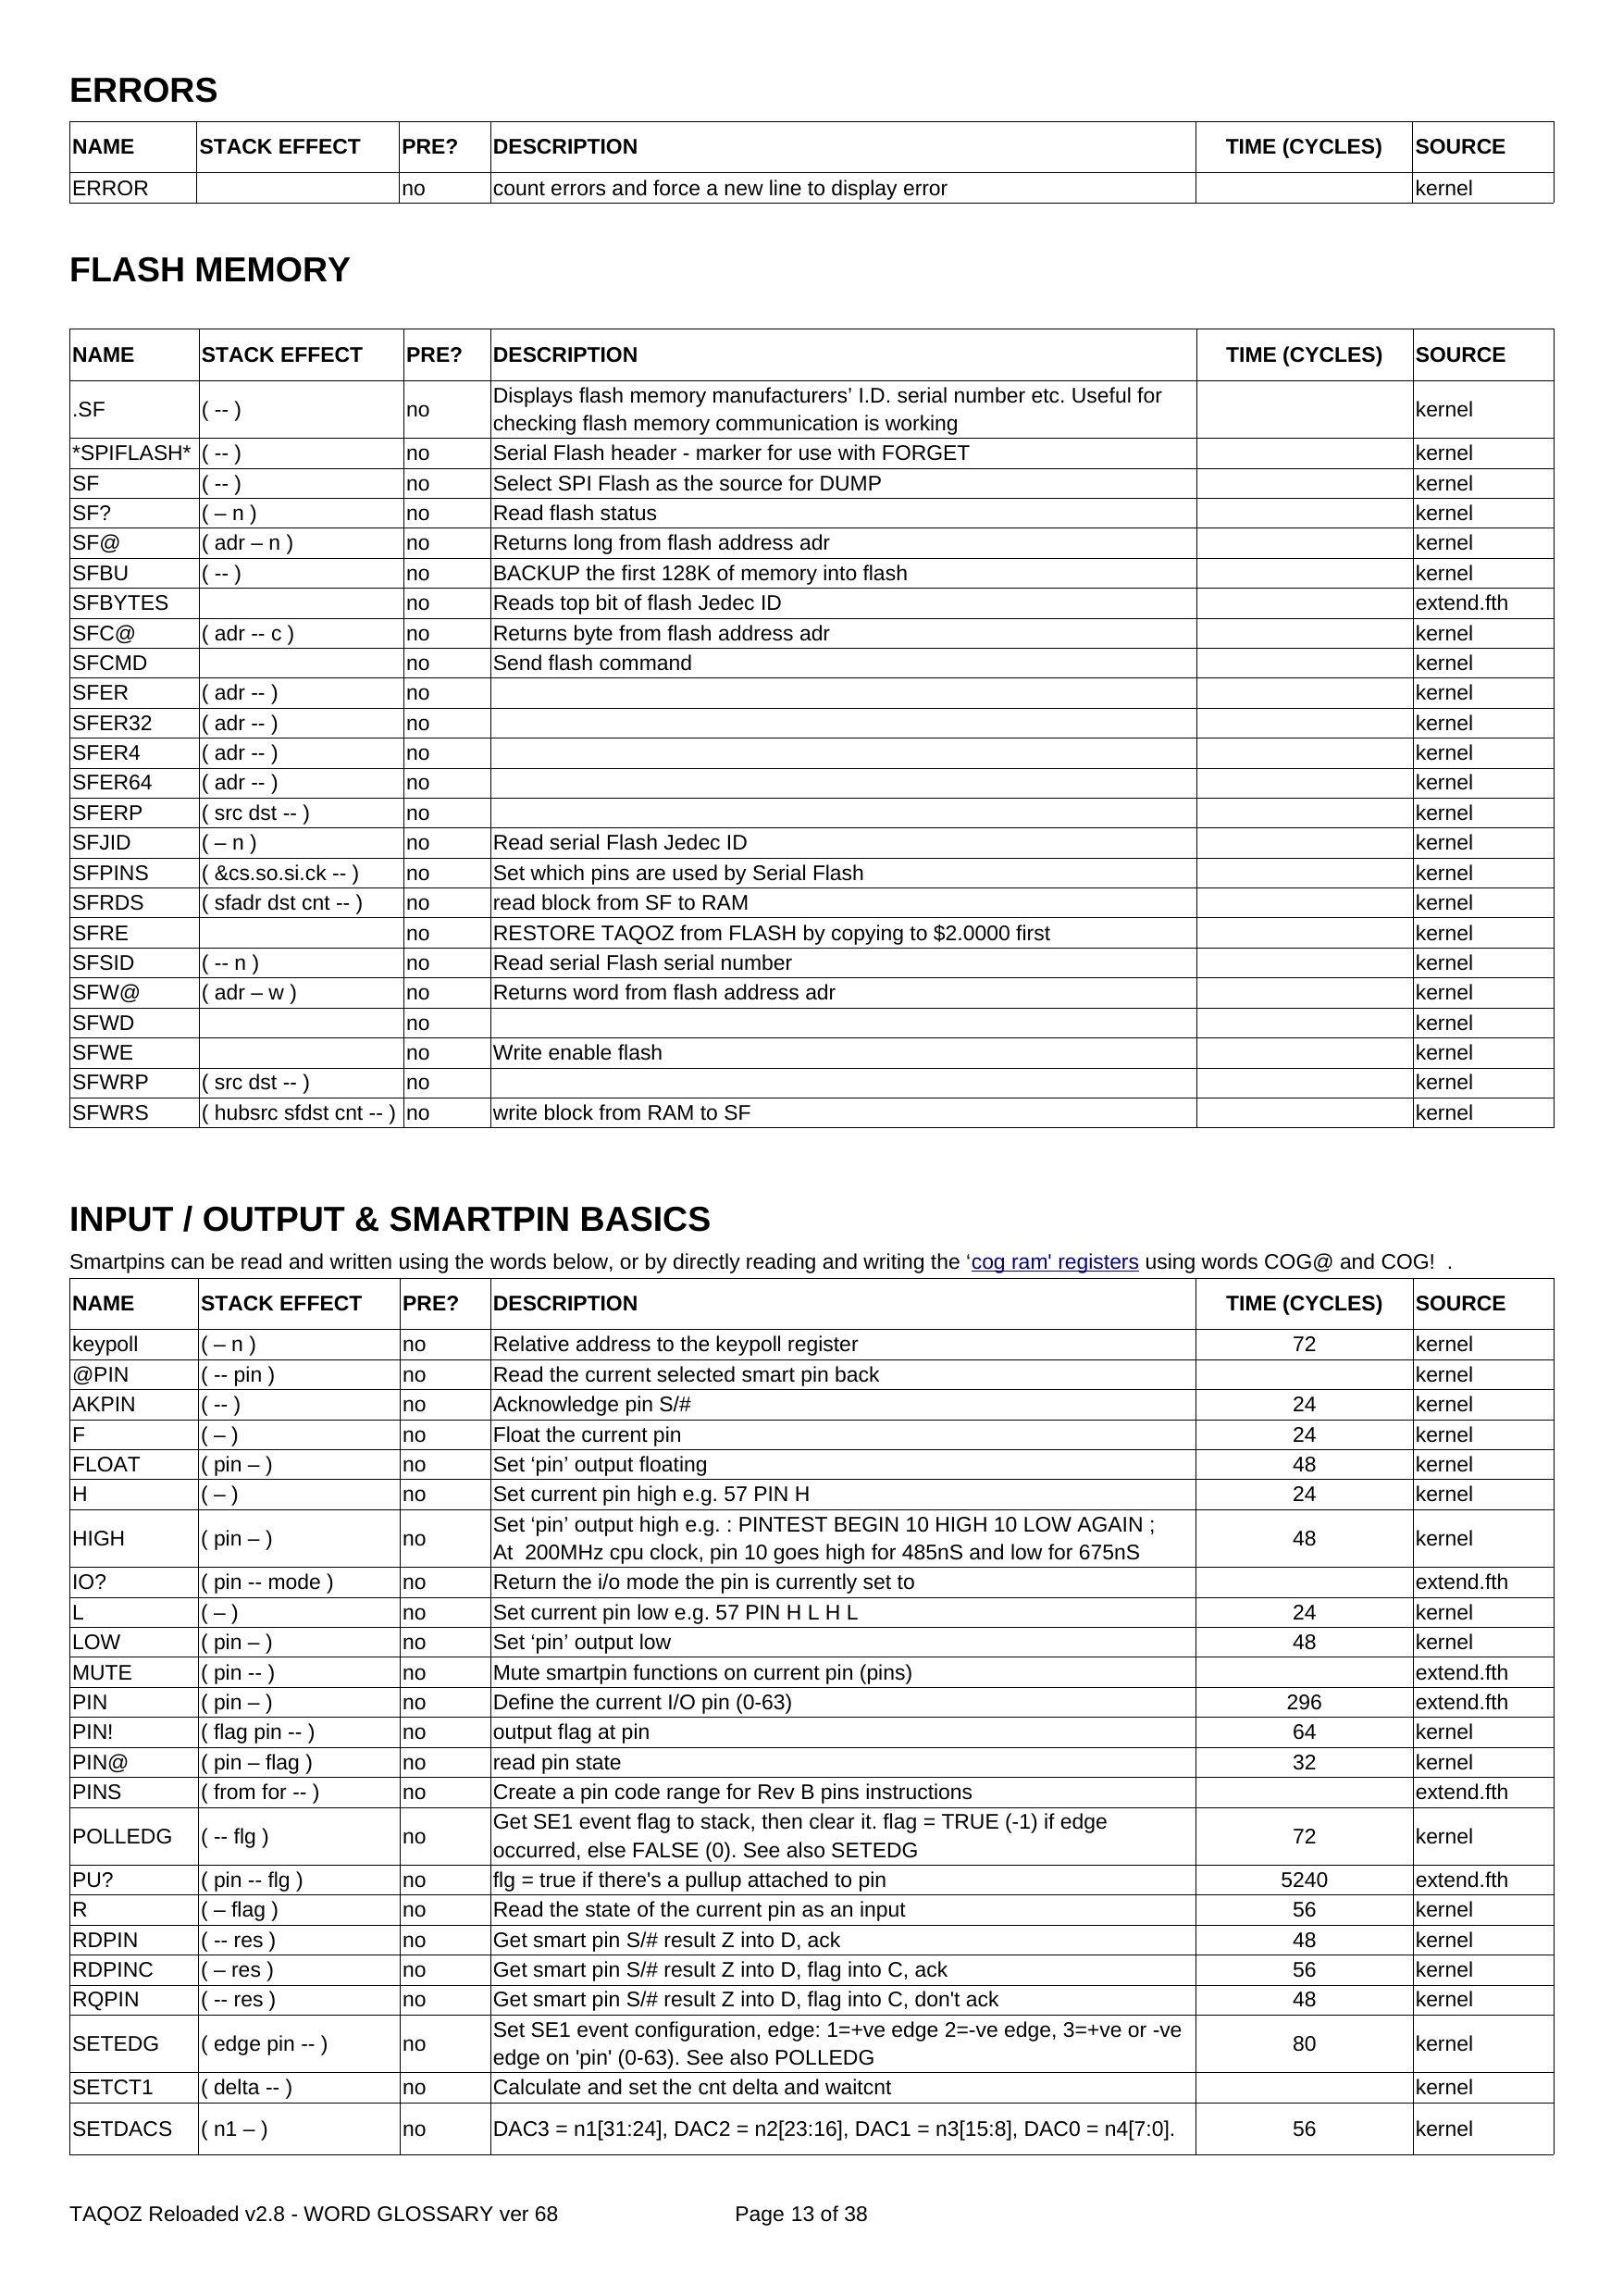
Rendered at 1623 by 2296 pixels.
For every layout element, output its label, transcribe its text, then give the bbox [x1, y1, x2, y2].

table_header SOURCE [1413, 122, 1554, 172]
table_cell kernel [1414, 649, 1554, 677]
table_cell no [401, 1598, 490, 1627]
table_cell 48 [1196, 1450, 1413, 1479]
table_cell 72 [1196, 1808, 1413, 1865]
table_cell kernel [1414, 769, 1554, 798]
table_cell ( src dst -- ) [200, 799, 403, 827]
table_cell FLOAT [70, 1450, 198, 1479]
table_cell [1197, 499, 1413, 527]
table_cell SF@ [70, 528, 199, 558]
table_cell ( -- ) [200, 439, 403, 468]
table_cell no [401, 1986, 490, 2015]
table_cell [1197, 678, 1413, 708]
table_header DESCRIPTION [491, 122, 1196, 172]
table_cell kernel [1414, 1069, 1554, 1098]
table_cell DAC3 = n1[31:24], DAC2 = n2[23:16], DAC1 = n3[15:8], DAC0 = n4[7:0]. [491, 2104, 1196, 2154]
table_header NAME [70, 329, 199, 380]
table_cell Set current pin low e.g. 57 PIN H L H L [491, 1598, 1196, 1627]
table_cell H [70, 1480, 198, 1509]
table_cell no [401, 1926, 490, 1955]
table_cell extend.fth [1414, 1778, 1554, 1806]
table_cell ( pin – ) [199, 1510, 400, 1567]
table_cell no [404, 1009, 490, 1037]
table_cell extend.fth [1414, 589, 1554, 617]
table_cell ( flag pin -- ) [199, 1718, 400, 1747]
table_cell 64 [1196, 1718, 1413, 1747]
table_cell ( – n ) [200, 828, 403, 858]
table_cell ( -- n ) [200, 949, 403, 977]
table_cell kernel [1414, 1360, 1554, 1389]
table_cell Displays flash memory manufacturers’ I.D. serial number etc. Useful for checking flash memory communication is working [491, 381, 1196, 438]
table_cell Send flash command [491, 649, 1196, 677]
table_cell 48 [1196, 1510, 1413, 1567]
table_cell ( – n ) [199, 1330, 400, 1359]
table_cell kernel [1414, 559, 1554, 588]
table_cell kernel [1414, 978, 1554, 1008]
table_cell [1196, 1360, 1413, 1389]
table_cell ( – flag ) [199, 1895, 400, 1925]
table_cell no [404, 859, 490, 887]
table_cell no [401, 1748, 490, 1777]
table_cell SETDACS [70, 2104, 198, 2154]
subtitle ERRORS [69, 69, 1554, 109]
table_cell kernel [1414, 499, 1554, 527]
table_cell extend.fth [1414, 1657, 1554, 1687]
table_cell 24 [1196, 1480, 1413, 1509]
table_cell SETEDG [70, 2016, 198, 2072]
table_cell 24 [1196, 1421, 1413, 1449]
table_cell output flag at pin [491, 1718, 1196, 1747]
table_cell [491, 738, 1196, 767]
table_cell kernel [1414, 888, 1554, 917]
table_cell kernel [1414, 1390, 1554, 1419]
table_cell Get smart pin S/# result Z into D, ack [491, 1926, 1196, 1955]
subtitle INPUT / OUTPUT & SMARTPIN BASICS [69, 1198, 1554, 1238]
table_cell no [401, 1895, 490, 1925]
table_cell no [401, 2016, 490, 2072]
table_cell ( hubsrc sfdst cnt -- ) [200, 1098, 403, 1127]
table_cell no [401, 1808, 490, 1865]
table_cell no [401, 1360, 490, 1389]
table_cell SF? [70, 499, 199, 527]
table_cell no [404, 469, 490, 498]
table_cell kernel [1414, 1986, 1554, 2015]
table_cell kernel [1414, 1718, 1554, 1747]
table_cell [1197, 918, 1413, 948]
table_cell kernel [1414, 2104, 1554, 2154]
table_cell [197, 173, 399, 203]
table_header STACK EFFECT [200, 329, 403, 380]
table_cell no [401, 1955, 490, 1984]
table_cell 48 [1196, 1986, 1413, 2015]
table_cell ( – ) [199, 1480, 400, 1509]
table_cell ( adr – n ) [200, 528, 403, 558]
table_cell Read serial Flash serial number [491, 949, 1196, 977]
table_cell SFER4 [70, 738, 199, 767]
table_cell 296 [1196, 1688, 1413, 1717]
table_cell AKPIN [70, 1390, 198, 1419]
table_cell ( pin – ) [199, 1450, 400, 1479]
table_cell kernel [1414, 1421, 1554, 1449]
table_cell read block from SF to RAM [491, 888, 1196, 917]
table_cell no [401, 1866, 490, 1894]
table_cell 48 [1196, 1628, 1413, 1657]
table_cell [200, 918, 403, 948]
table_cell [1197, 528, 1413, 558]
table_cell ( &cs.so.si.ck -- ) [200, 859, 403, 887]
table_cell ( n1 – ) [199, 2104, 400, 2154]
table_cell ( -- res ) [199, 1986, 400, 2015]
table_cell no [404, 559, 490, 588]
table_cell [1197, 799, 1413, 827]
table_cell no [401, 1657, 490, 1687]
table_cell ( delta -- ) [199, 2073, 400, 2103]
table_header STACK EFFECT [197, 122, 399, 172]
table_cell [1197, 381, 1413, 438]
table_cell kernel [1414, 1009, 1554, 1037]
table_cell ( from for -- ) [199, 1778, 400, 1806]
table_cell ( pin -- flg ) [199, 1866, 400, 1894]
table_cell [1197, 1009, 1413, 1037]
table_header TIME (CYCLES) [1197, 329, 1413, 380]
table_cell [491, 678, 1196, 708]
table_cell ( -- ) [200, 559, 403, 588]
table_header PRE? [400, 122, 490, 172]
table_cell Relative address to the keypoll register [491, 1330, 1196, 1359]
table_cell no [401, 1688, 490, 1717]
table_cell Select SPI Flash as the source for DUMP [491, 469, 1196, 498]
table_cell [1197, 1069, 1413, 1098]
table_cell extend.fth [1414, 1866, 1554, 1894]
text Smartpins can be read and written using the words below, or by directly reading and writing the ‘cog ram' registers using words COG@ and COG! . [69, 1249, 1554, 1274]
table_cell [491, 769, 1196, 798]
table_cell kernel [1414, 1450, 1554, 1479]
table_cell Mute smartpin functions on current pin (pins) [491, 1657, 1196, 1687]
table_cell SF [70, 469, 199, 498]
table_cell Reads top bit of flash Jedec ID [491, 589, 1196, 617]
table_cell ( pin – flag ) [199, 1748, 400, 1777]
table_cell SFC@ [70, 619, 199, 648]
table_cell SFER32 [70, 709, 199, 738]
table_cell SFJID [70, 828, 199, 858]
table_cell [1196, 173, 1412, 203]
table_cell no [404, 769, 490, 798]
table_cell Returns word from flash address adr [491, 978, 1196, 1008]
table_header STACK EFFECT [199, 1279, 400, 1329]
table_cell Set which pins are used by Serial Flash [491, 859, 1196, 887]
table_cell SFBYTES [70, 589, 199, 617]
table_cell F [70, 1421, 198, 1449]
table_cell [1197, 1038, 1413, 1067]
table_cell no [404, 1098, 490, 1127]
table_header TIME (CYCLES) [1196, 1279, 1413, 1329]
table_cell 48 [1196, 1926, 1413, 1955]
table_cell kernel [1414, 738, 1554, 767]
table_cell [1196, 1778, 1413, 1806]
table_cell Acknowledge pin S/# [491, 1390, 1196, 1419]
table_cell Set ‘pin’ output floating [491, 1450, 1196, 1479]
table_cell [200, 1038, 403, 1067]
table_cell [1197, 469, 1413, 498]
table_cell kernel [1413, 173, 1554, 203]
table_cell SFWD [70, 1009, 199, 1037]
table_cell [200, 649, 403, 677]
table_cell Get smart pin S/# result Z into D, flag into C, ack [491, 1955, 1196, 1984]
table_cell kernel [1414, 1926, 1554, 1955]
table_cell [1197, 769, 1413, 798]
table_cell Calculate and set the cnt delta and waitcnt [491, 2073, 1196, 2103]
table_cell kernel [1414, 709, 1554, 738]
table_cell [1197, 888, 1413, 917]
table_cell [1197, 978, 1413, 1008]
table_cell [1196, 1657, 1413, 1687]
table_cell Read flash status [491, 499, 1196, 527]
table_cell no [404, 828, 490, 858]
table_cell no [401, 1480, 490, 1509]
table_cell SFWRP [70, 1069, 199, 1098]
table_cell [491, 1009, 1196, 1037]
table_cell kernel [1414, 799, 1554, 827]
table_cell [1197, 828, 1413, 858]
table_cell flg = true if there's a pullup attached to pin [491, 1866, 1196, 1894]
table_cell ( – ) [199, 1598, 400, 1627]
table_cell Set ‘pin’ output low [491, 1628, 1196, 1657]
table_header SOURCE [1414, 329, 1554, 380]
table_cell SFW@ [70, 978, 199, 1008]
table_cell kernel [1414, 439, 1554, 468]
table_cell ( -- ) [199, 1390, 400, 1419]
table_cell PIN [70, 1688, 198, 1717]
table_cell ( pin – ) [199, 1628, 400, 1657]
table_cell read pin state [491, 1748, 1196, 1777]
table_cell POLLEDG [70, 1808, 198, 1865]
table_cell no [400, 173, 490, 203]
table_cell [491, 709, 1196, 738]
table_cell Return the i/o mode the pin is currently set to [491, 1568, 1196, 1597]
table_cell ( adr -- ) [200, 709, 403, 738]
table_cell ( – ) [199, 1421, 400, 1449]
table_cell PINS [70, 1778, 198, 1806]
table_cell SFBU [70, 559, 199, 588]
table_cell [491, 1069, 1196, 1098]
table_cell kernel [1414, 678, 1554, 708]
table_cell [1197, 619, 1413, 648]
table_header TIME (CYCLES) [1196, 122, 1412, 172]
table_cell Float the current pin [491, 1421, 1196, 1449]
table_cell kernel [1414, 469, 1554, 498]
table_cell no [404, 528, 490, 558]
table_cell LOW [70, 1628, 198, 1657]
table_cell RQPIN [70, 1986, 198, 2015]
table_cell kernel [1414, 1955, 1554, 1984]
table_cell no [401, 2073, 490, 2103]
table_cell ERROR [70, 173, 196, 203]
table_header NAME [70, 1279, 198, 1329]
table_cell no [404, 799, 490, 827]
table_cell ( -- pin ) [199, 1360, 400, 1389]
table_cell Read the state of the current pin as an input [491, 1895, 1196, 1925]
table_cell kernel [1414, 1480, 1554, 1509]
table_cell R [70, 1895, 198, 1925]
table_cell SFWRS [70, 1098, 199, 1127]
table_cell ( adr -- ) [200, 769, 403, 798]
table_cell no [401, 2104, 490, 2154]
table_cell kernel [1414, 1510, 1554, 1567]
table_cell no [401, 1778, 490, 1806]
table_cell no [401, 1450, 490, 1479]
table_cell [200, 589, 403, 617]
table_header DESCRIPTION [491, 329, 1196, 380]
table_cell Set SE1 event configuration, edge: 1=+ve edge 2=-ve edge, 3=+ve or -ve edge on 'pin' (0-63). See also POLLEDG [491, 2016, 1196, 2072]
table_cell no [401, 1628, 490, 1657]
table_cell [1196, 1568, 1413, 1597]
table_header DESCRIPTION [491, 1279, 1196, 1329]
table_cell ( -- flg ) [199, 1808, 400, 1865]
table_cell no [404, 619, 490, 648]
table_cell 24 [1196, 1598, 1413, 1627]
table_cell SFER64 [70, 769, 199, 798]
table_cell 80 [1196, 2016, 1413, 2072]
table_cell SETCT1 [70, 2073, 198, 2103]
table_cell Returns long from flash address adr [491, 528, 1196, 558]
table_cell [491, 799, 1196, 827]
table_cell extend.fth [1414, 1568, 1554, 1597]
table_cell ( pin -- ) [199, 1657, 400, 1687]
table_cell ( – n ) [200, 499, 403, 527]
table_cell ( – res ) [199, 1955, 400, 1984]
table_cell Set ‘pin’ output high e.g. : PINTEST BEGIN 10 HIGH 10 LOW AGAIN ; At 200MHz cpu clock, pin 10 goes high for 485nS and low for 675nS [491, 1510, 1196, 1567]
table_cell no [401, 1421, 490, 1449]
table_cell RDPINC [70, 1955, 198, 1984]
table_cell no [404, 1038, 490, 1067]
table_cell no [404, 709, 490, 738]
table_cell keypoll [70, 1330, 198, 1359]
table_header PRE? [401, 1279, 490, 1329]
table_cell SFRE [70, 918, 199, 948]
table_cell ( edge pin -- ) [199, 2016, 400, 2072]
table_cell kernel [1414, 1895, 1554, 1925]
table_cell SFWE [70, 1038, 199, 1067]
table_cell IO? [70, 1568, 198, 1597]
table_header SOURCE [1414, 1279, 1554, 1329]
table_cell [1197, 439, 1413, 468]
table_cell Define the current I/O pin (0-63) [491, 1688, 1196, 1717]
table_cell no [404, 381, 490, 438]
table_cell @PIN [70, 1360, 198, 1389]
table_cell kernel [1414, 619, 1554, 648]
table_cell ( adr -- ) [200, 738, 403, 767]
table_cell 72 [1196, 1330, 1413, 1359]
table_cell kernel [1414, 828, 1554, 858]
table_cell [1197, 649, 1413, 677]
table_cell ( -- ) [200, 469, 403, 498]
table_cell PU? [70, 1866, 198, 1894]
table_cell kernel [1414, 528, 1554, 558]
table_cell SFPINS [70, 859, 199, 887]
table_cell 5240 [1196, 1866, 1413, 1894]
table_cell 56 [1196, 1895, 1413, 1925]
table_cell ( src dst -- ) [200, 1069, 403, 1098]
table_cell [1197, 589, 1413, 617]
table_cell 56 [1196, 2104, 1413, 2154]
table_cell SFER [70, 678, 199, 708]
table_cell ( adr -- ) [200, 678, 403, 708]
table_cell kernel [1414, 1748, 1554, 1777]
table_cell kernel [1414, 859, 1554, 887]
table_cell PIN@ [70, 1748, 198, 1777]
table_cell kernel [1414, 949, 1554, 977]
table_cell SFERP [70, 799, 199, 827]
table_cell no [404, 439, 490, 468]
table_cell kernel [1414, 1808, 1554, 1865]
table_cell [1197, 859, 1413, 887]
table_cell no [404, 978, 490, 1008]
table_cell MUTE [70, 1657, 198, 1687]
table_cell ( adr -- c ) [200, 619, 403, 648]
table_cell ( adr – w ) [200, 978, 403, 1008]
table_cell SFSID [70, 949, 199, 977]
table_cell [1197, 949, 1413, 977]
table_cell 24 [1196, 1390, 1413, 1419]
table_cell PIN! [70, 1718, 198, 1747]
table_cell Read serial Flash Jedec ID [491, 828, 1196, 858]
table_cell SFRDS [70, 888, 199, 917]
table_cell no [401, 1718, 490, 1747]
table_cell .SF [70, 381, 199, 438]
table_cell kernel [1414, 381, 1554, 438]
table_cell HIGH [70, 1510, 198, 1567]
table_cell L [70, 1598, 198, 1627]
table_cell ( sfadr dst cnt -- ) [200, 888, 403, 917]
subtitle FLASH MEMORY [69, 249, 1554, 289]
table_cell no [401, 1510, 490, 1567]
table_cell [1196, 2073, 1413, 2103]
table_cell Returns byte from flash address adr [491, 619, 1196, 648]
table_cell no [401, 1568, 490, 1597]
table_cell ( pin – ) [199, 1688, 400, 1717]
table_cell no [401, 1330, 490, 1359]
table_cell 32 [1196, 1748, 1413, 1777]
table_cell RDPIN [70, 1926, 198, 1955]
table_cell count errors and force a new line to display error [491, 173, 1196, 203]
table_cell no [404, 678, 490, 708]
table_cell no [404, 738, 490, 767]
table_cell SFCMD [70, 649, 199, 677]
table_cell extend.fth [1414, 1688, 1554, 1717]
table_cell Get SE1 event flag to stack, then clear it. flag = TRUE (-1) if edge occurred, else FALSE (0). See also SETEDG [491, 1808, 1196, 1865]
table_cell kernel [1414, 1038, 1554, 1067]
table_cell kernel [1414, 1098, 1554, 1127]
table_cell [1197, 559, 1413, 588]
table_cell ( pin -- mode ) [199, 1568, 400, 1597]
table_cell RESTORE TAQOZ from FLASH by copying to $2.0000 first [491, 918, 1196, 948]
table_cell no [404, 589, 490, 617]
table_cell Serial Flash header - marker for use with FORGET [491, 439, 1196, 468]
table_cell Set current pin high e.g. 57 PIN H [491, 1480, 1196, 1509]
table_cell no [404, 949, 490, 977]
table_cell kernel [1414, 1330, 1554, 1359]
table_cell write block from RAM to SF [491, 1098, 1196, 1127]
table_header NAME [70, 122, 196, 172]
table_cell ( -- ) [200, 381, 403, 438]
table_cell [1197, 1098, 1413, 1127]
table_cell no [404, 649, 490, 677]
table_cell no [401, 1390, 490, 1419]
table_cell kernel [1414, 1598, 1554, 1627]
table_cell kernel [1414, 1628, 1554, 1657]
table_cell Write enable flash [491, 1038, 1196, 1067]
table_cell kernel [1414, 918, 1554, 948]
table_cell [1197, 709, 1413, 738]
table_cell no [404, 888, 490, 917]
table_cell no [404, 499, 490, 527]
table_cell [200, 1009, 403, 1037]
table_cell 56 [1196, 1955, 1413, 1984]
table_cell [1197, 738, 1413, 767]
table_cell ( -- res ) [199, 1926, 400, 1955]
table_cell kernel [1414, 2016, 1554, 2072]
table_cell Read the current selected smart pin back [491, 1360, 1196, 1389]
table_cell *SPIFLASH* [70, 439, 199, 468]
table_header PRE? [404, 329, 490, 380]
table_cell Create a pin code range for Rev B pins instructions [491, 1778, 1196, 1806]
table_cell no [404, 918, 490, 948]
table_cell Get smart pin S/# result Z into D, flag into C, don't ack [491, 1986, 1196, 2015]
table_cell no [404, 1069, 490, 1098]
table_cell BACKUP the first 128K of memory into flash [491, 559, 1196, 588]
table_cell kernel [1414, 2073, 1554, 2103]
